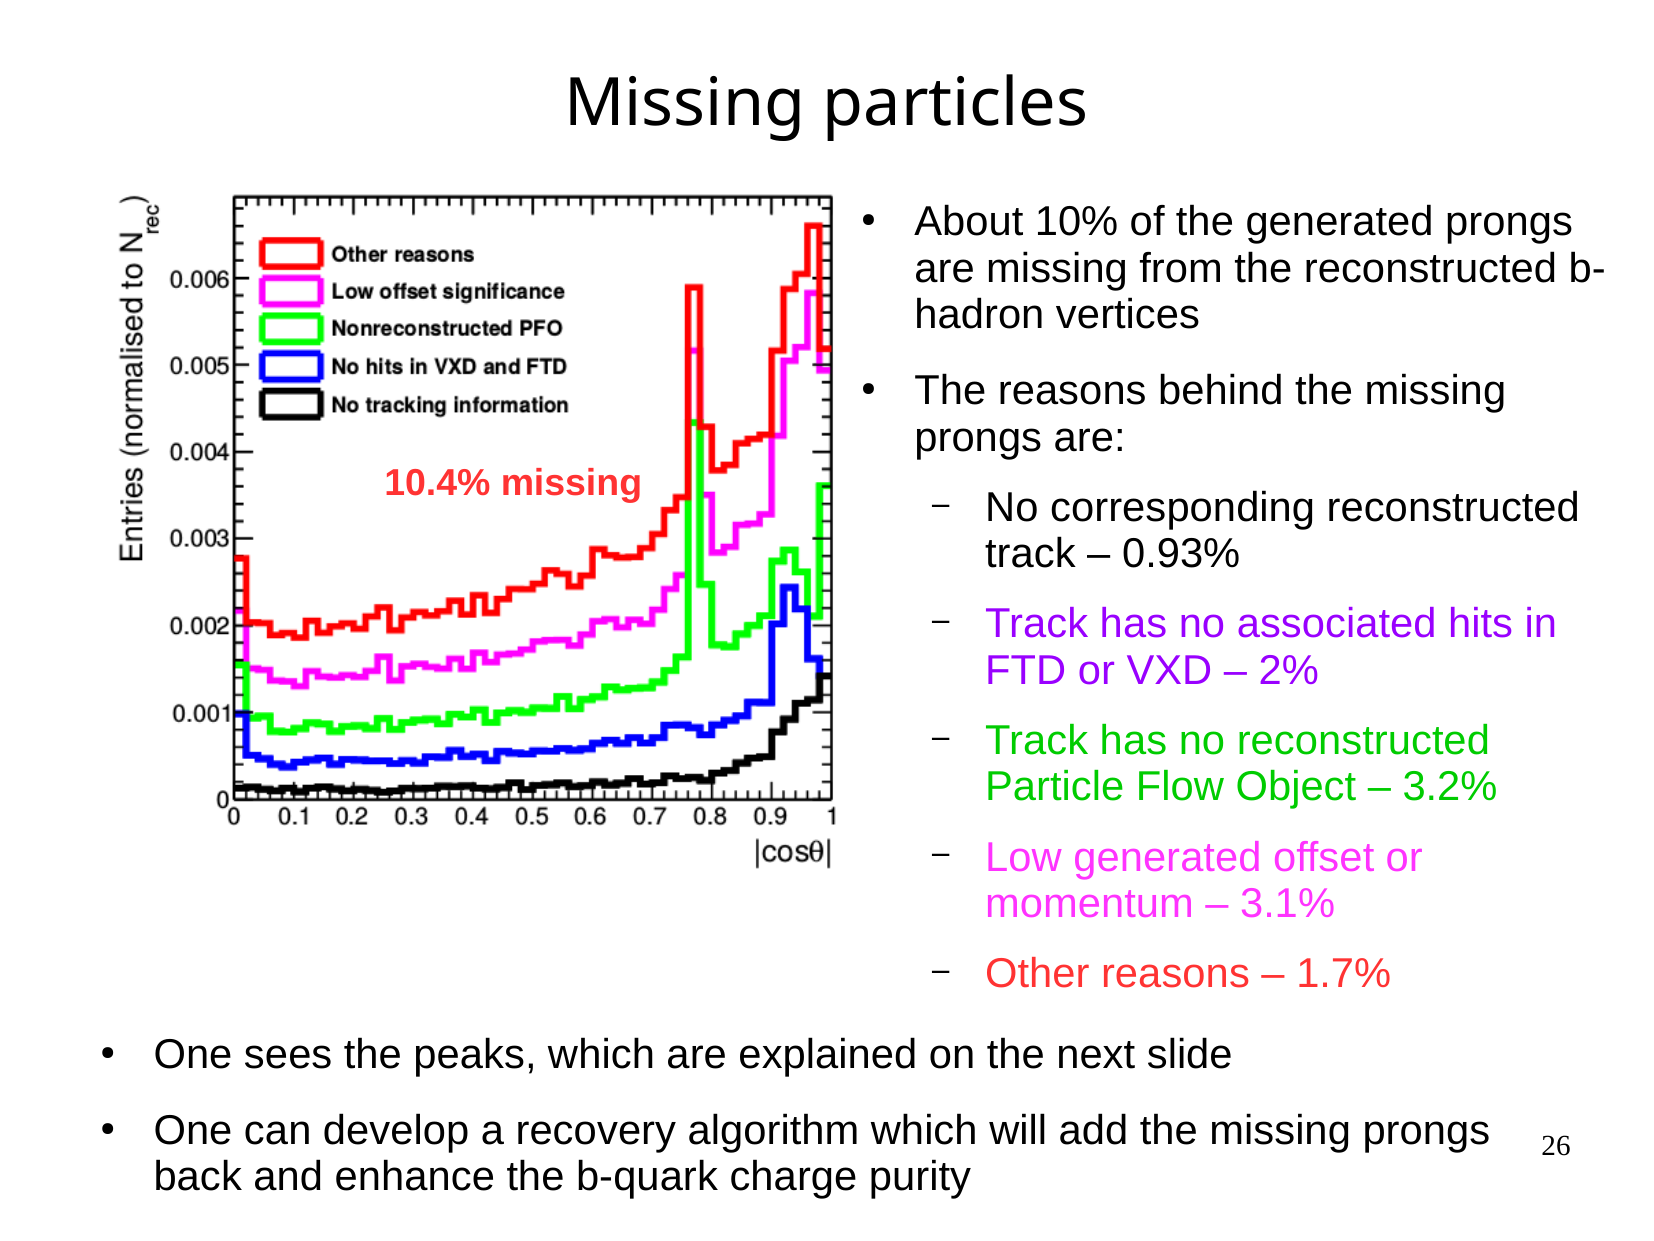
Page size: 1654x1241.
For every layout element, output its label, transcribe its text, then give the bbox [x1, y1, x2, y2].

list One sees the peaks, which are explained on the next slide One can develop a recovery algorithm which will add the missing prongs back and enhance the b-quark charge purity [82, 1030, 1579, 1218]
list About 10% of the generated prongs are missing from the reconstructed b-hadron vertices The reasons behind the missing prongs are: No corresponding reconstructed track – 0.93% Track has no associated hits in FTD or VXD – 2% Track has no reconstructed Particle Flow Object – 3.2% Low generated offset or momentum – 3.1% Other reasons – 1.7% [843, 198, 1616, 1189]
title Missing particles [82, 49, 1571, 151]
text_box 10.4% missing [369, 454, 658, 511]
picture [93, 183, 859, 897]
